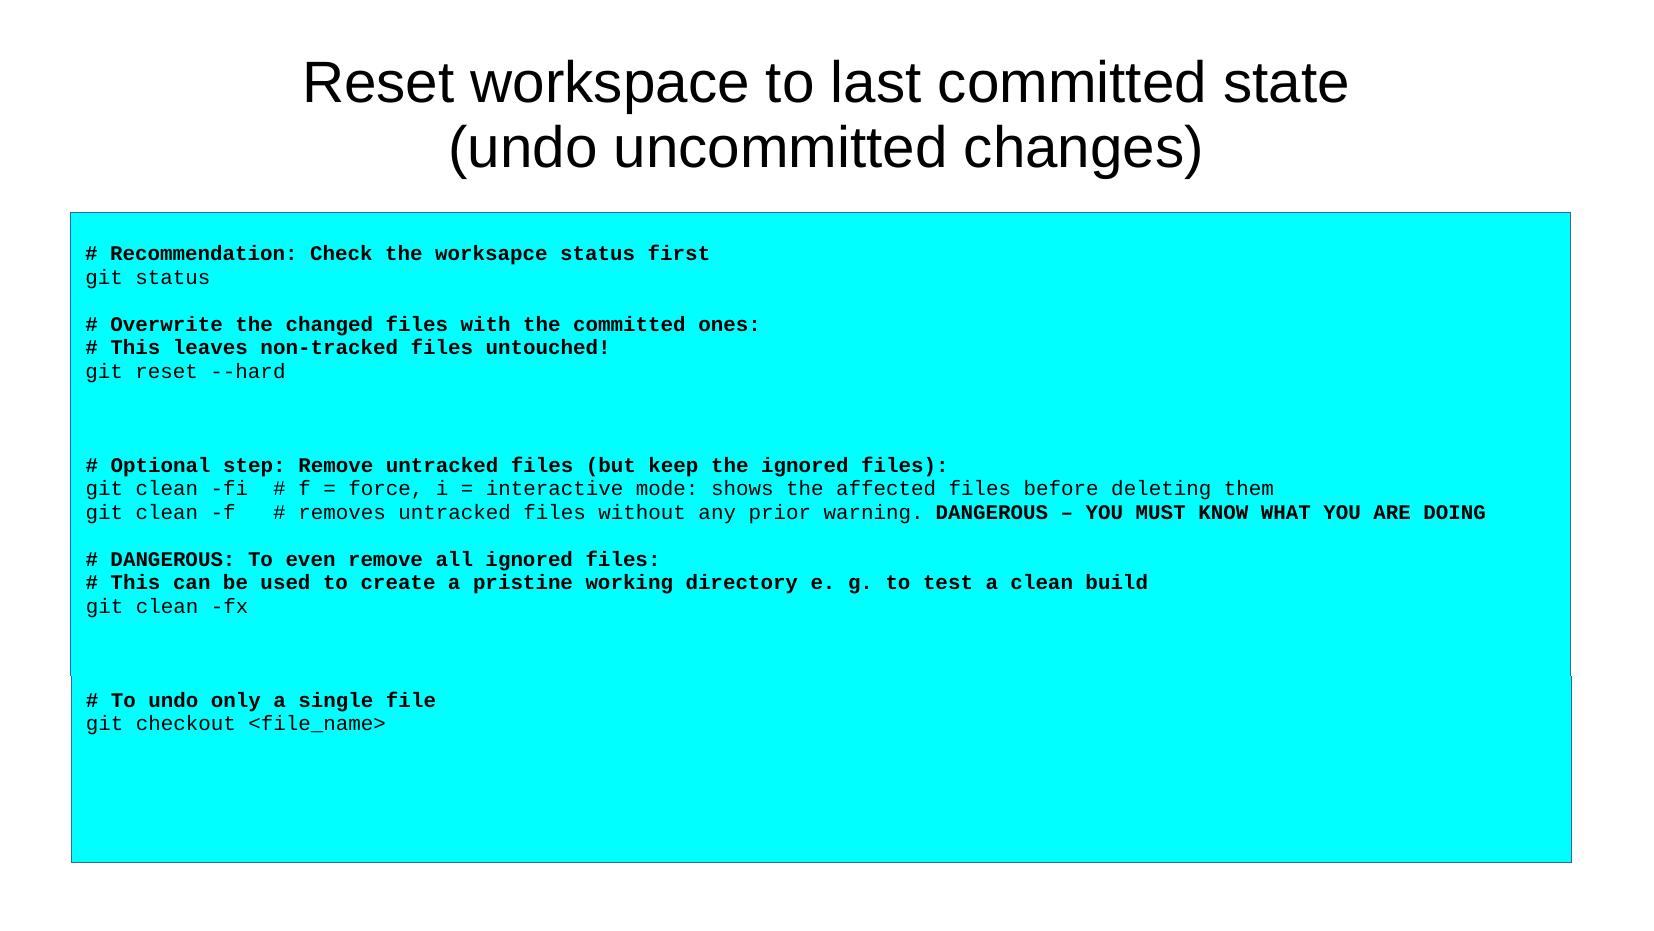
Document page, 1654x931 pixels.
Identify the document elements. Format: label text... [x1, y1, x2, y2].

title Reset workspace to last committed state (undo uncommitted changes) [82, 37, 1571, 193]
text_box # Recommendation: Check the worksapce status first git status # Overwrite the changed files with the committed ones: # This leaves non-tracked files untouched! git reset --hard # Optional step: Remove untracked files (but keep the ignored files): git clean -fi # f = force, i = interactive mode: shows the affected files before deleting them git clean -f # removes untracked files without any prior warning. DANGEROUS – YOU MUST KNOW WHAT YOU ARE DOING # DANGEROUS: To even remove all ignored files: # This can be used to create a pristine working directory e. g. to test a clean build git clean -fx # To undo only a single file git checkout <file_name> [70, 212, 1572, 863]
